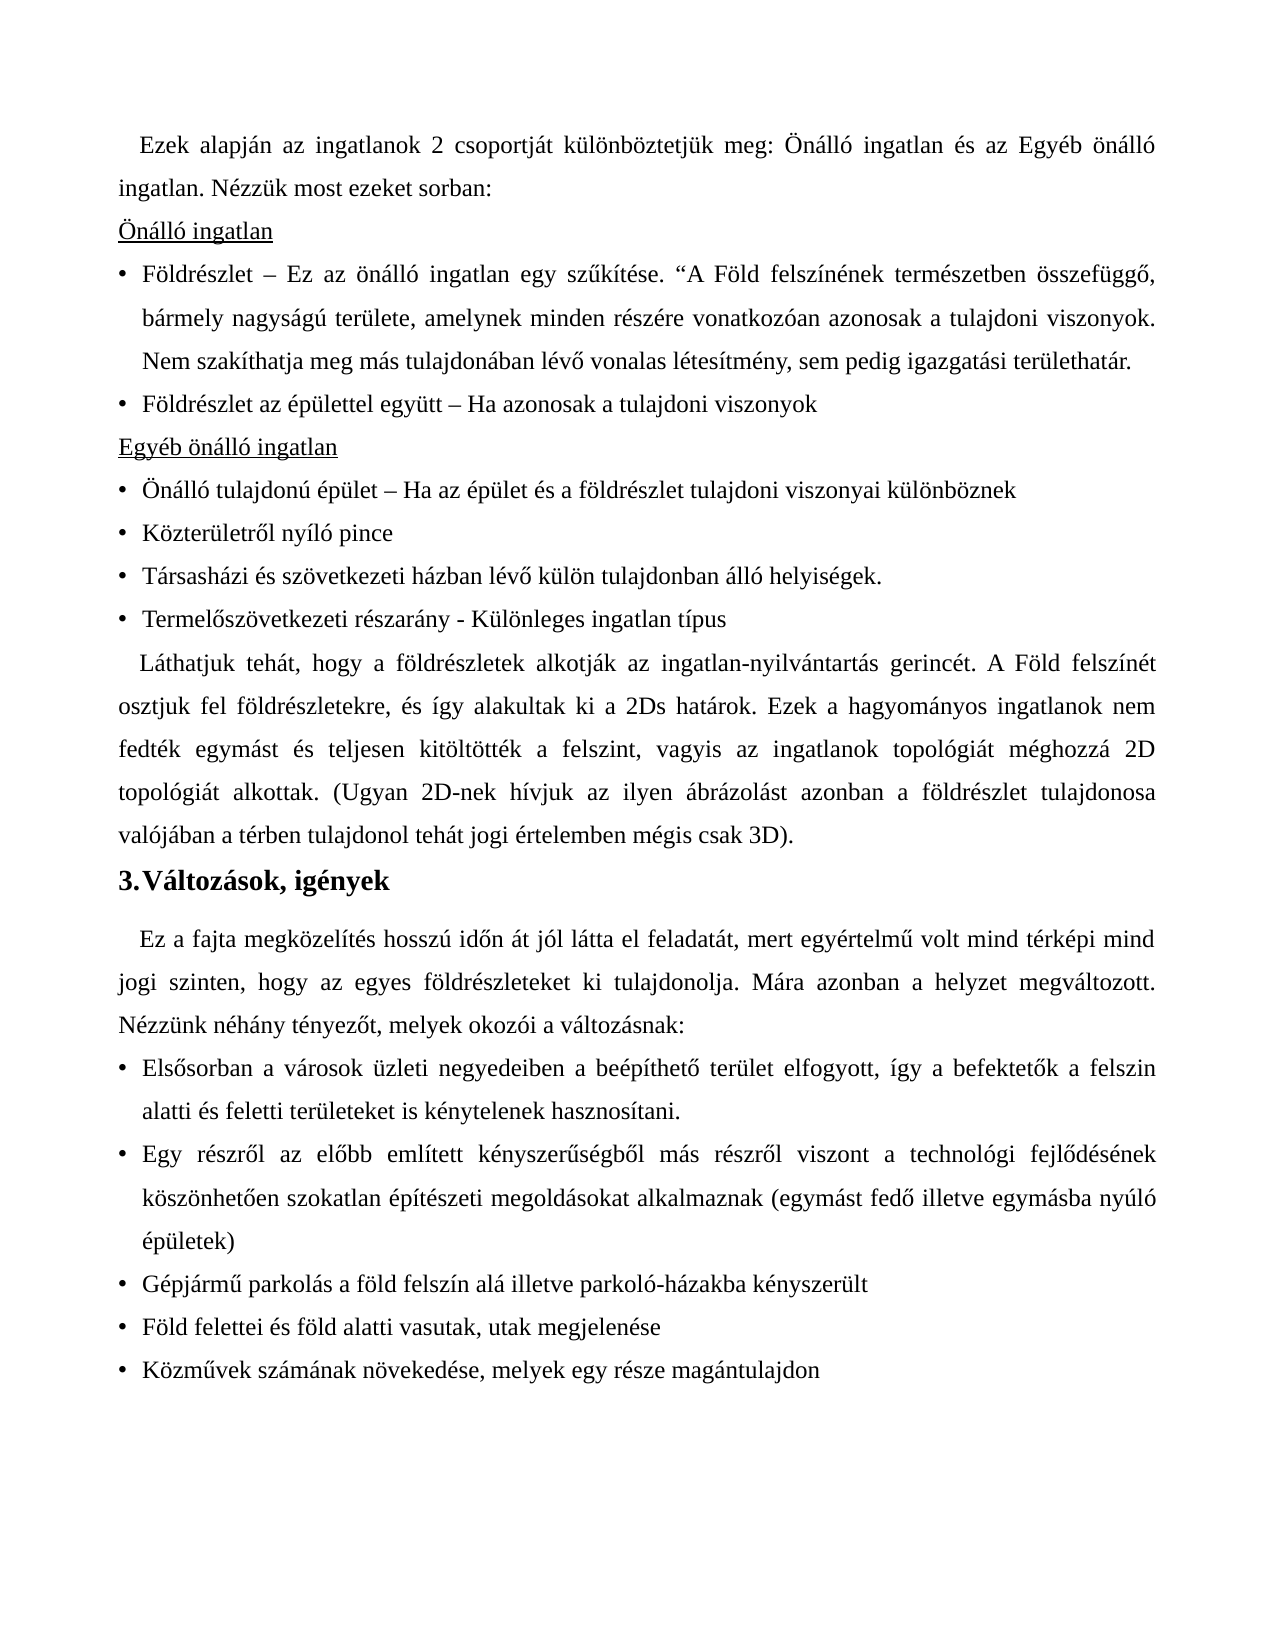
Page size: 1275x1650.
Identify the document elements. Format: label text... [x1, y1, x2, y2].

subtitle Föld felettei és föld alatti vasutak, utak megjelenése [118, 1312, 1157, 1341]
subtitle Egy részről az előbb említett kényszerűségből más részről viszont a technológi fejlődésének köszönhetően szokatlan építészeti megoldásokat alkalmaznak (egymást fedő illetve egymásba nyúló épületek) [118, 1139, 1157, 1254]
text Láthatjuk tehát, hogy a földrészletek alkotják az ingatlan-nyilvántartás gerincét. A Föld felszínét osztjuk fel földrészletekre, és így alakultak ki a 2Ds határok. Ezek a hagyományos ingatlanok nem fedték egymást és teljesen kitöltötték a felszint, vagyis az ingatlanok topológiát méghozzá 2D topológiát alkottak. (Ugyan 2D-nek hívjuk az ilyen ábrázolást azonban a földrészlet tulajdonosa valójában a térben tulajdonol tehát jogi értelemben mégis csak 3D). [118, 648, 1157, 849]
text Önálló ingatlan [118, 216, 1157, 245]
subtitle Társasházi és szövetkezeti házban lévő külön tulajdonban álló helyiségek. [118, 561, 1157, 590]
subtitle Elsősorban a városok üzleti negyedeiben a beépíthető terület elfogyott, így a befektetők a felszin alatti és feletti területeket is kénytelenek hasznosítani. [118, 1053, 1157, 1125]
subtitle Termelőszövetkezeti részarány - Különleges ingatlan típus [118, 604, 1157, 633]
subtitle Közművek számának növekedése, melyek egy része magántulajdon [118, 1355, 1157, 1384]
subtitle Önálló tulajdonú épület – Ha az épület és a földrészlet tulajdoni viszonyai különböznek [118, 475, 1157, 504]
subtitle Földrészlet az épülettel együtt – Ha azonosak a tulajdoni viszonyok [118, 389, 1157, 418]
subtitle Gépjármű parkolás a föld felszín alá illetve parkoló-házakba kényszerült [118, 1269, 1157, 1298]
text Egyéb önálló ingatlan [118, 432, 1157, 461]
subtitle Földrészlet – Ez az önálló ingatlan egy szűkítése. “A Föld felszínének természetben összefüggő, bármely nagyságú területe, amelynek minden részére vonatkozóan azonosak a tulajdoni viszonyok. Nem szakíthatja meg más tulajdonában lévő vonalas létesítmény, sem pedig igazgatási területhatár. [118, 259, 1157, 374]
list Változások, igények [118, 863, 1157, 897]
text Ez a fajta megközelítés hosszú időn át jól látta el feladatát, mert egyértelmű volt mind térképi mind jogi szinten, hogy az egyes földrészleteket ki tulajdonolja. Mára azonban a helyzet megváltozott. Nézzünk néhány tényezőt, melyek okozói a változásnak: [118, 924, 1157, 1039]
text Ezek alapján az ingatlanok 2 csoportját különböztetjük meg: Önálló ingatlan és az Egyéb önálló ingatlan. Nézzük most ezeket sorban: [118, 130, 1157, 202]
subtitle Közterületről nyíló pince [118, 518, 1157, 547]
